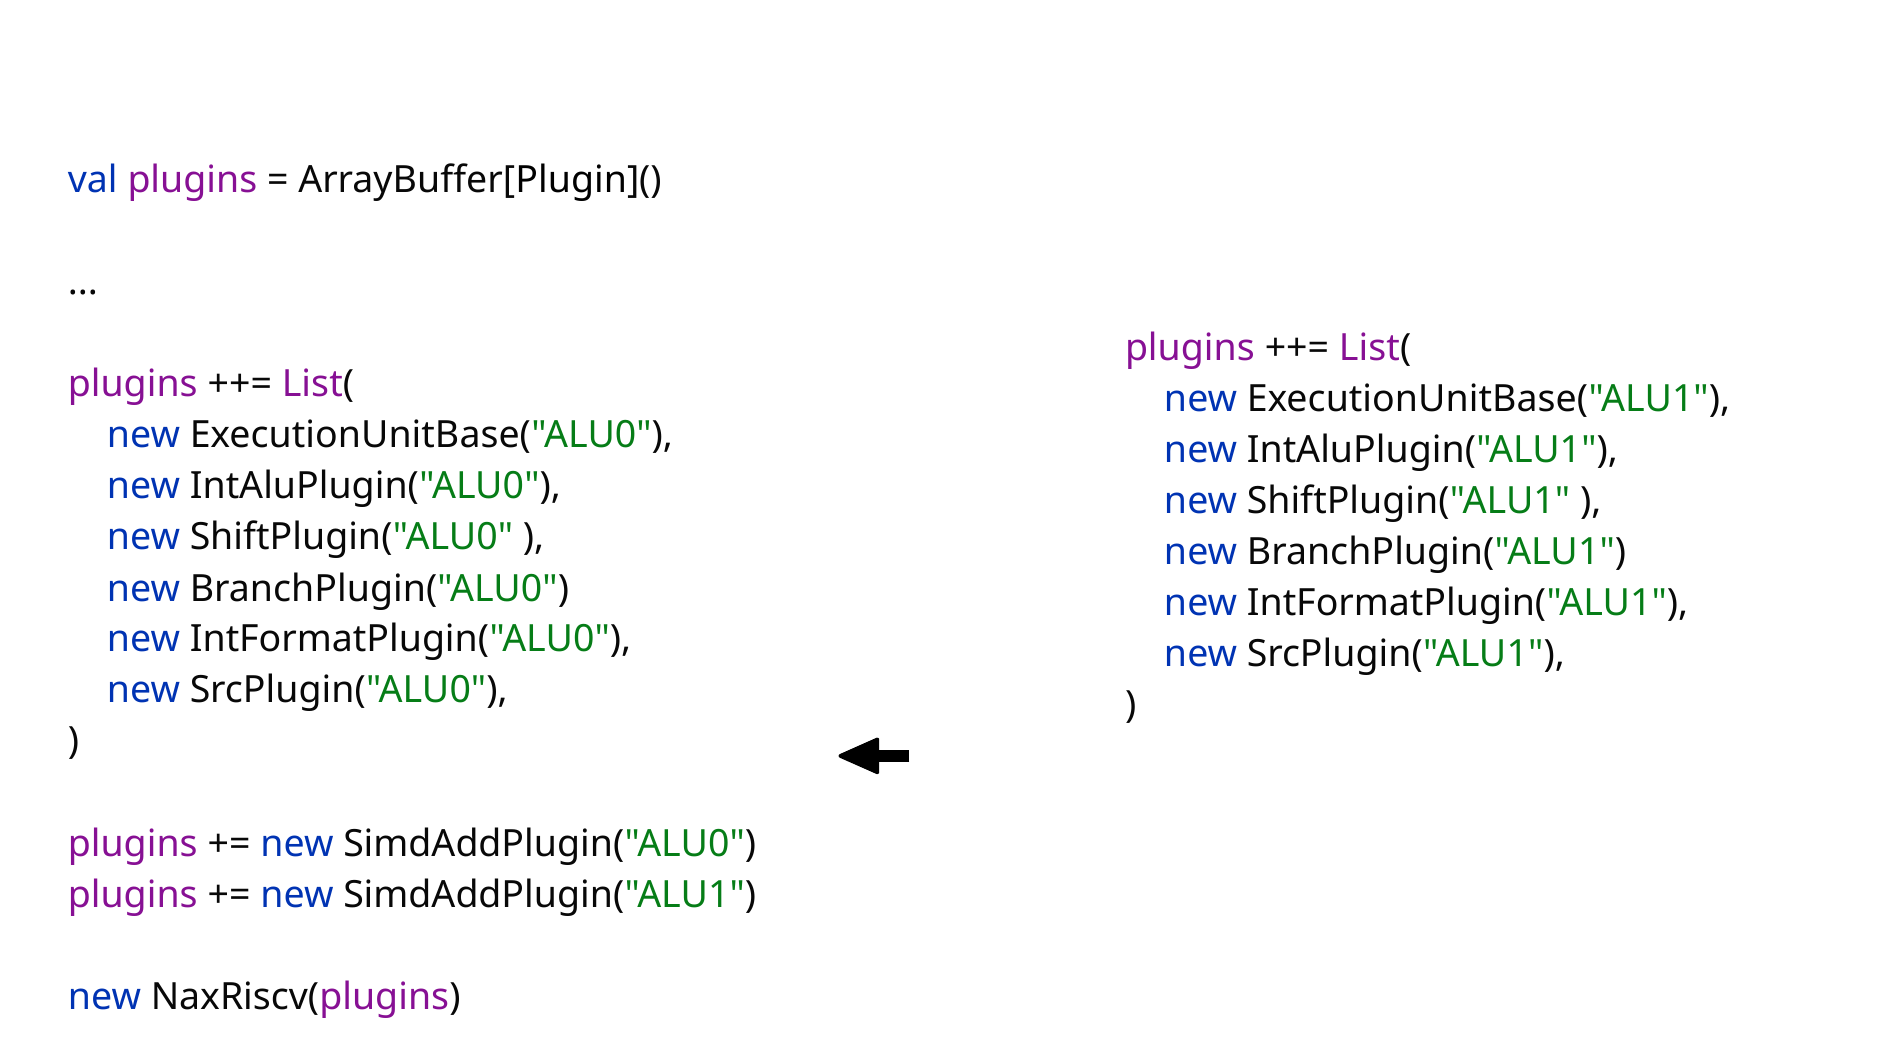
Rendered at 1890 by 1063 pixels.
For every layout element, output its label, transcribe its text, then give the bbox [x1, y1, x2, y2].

text_box val plugins = ArrayBuffer[Plugin]() ... plugins ++= List( new ExecutionUnitBase("ALU0"), new IntAluPlugin("ALU0"), new ShiftPlugin("ALU0" ), new BranchPlugin("ALU0") new IntFormatPlugin("ALU0"), new SrcPlugin("ALU0"), ) plugins += new SimdAddPlugin("ALU0") plugins += new SimdAddPlugin("ALU1") new NaxRiscv(plugins) [53, 94, 1075, 1063]
text_box plugins ++= List( new ExecutionUnitBase("ALU1"), new IntAluPlugin("ALU1"), new ShiftPlugin("ALU1" ), new BranchPlugin("ALU1") new IntFormatPlugin("ALU1"), new SrcPlugin("ALU1"), ) [1110, 312, 1855, 720]
